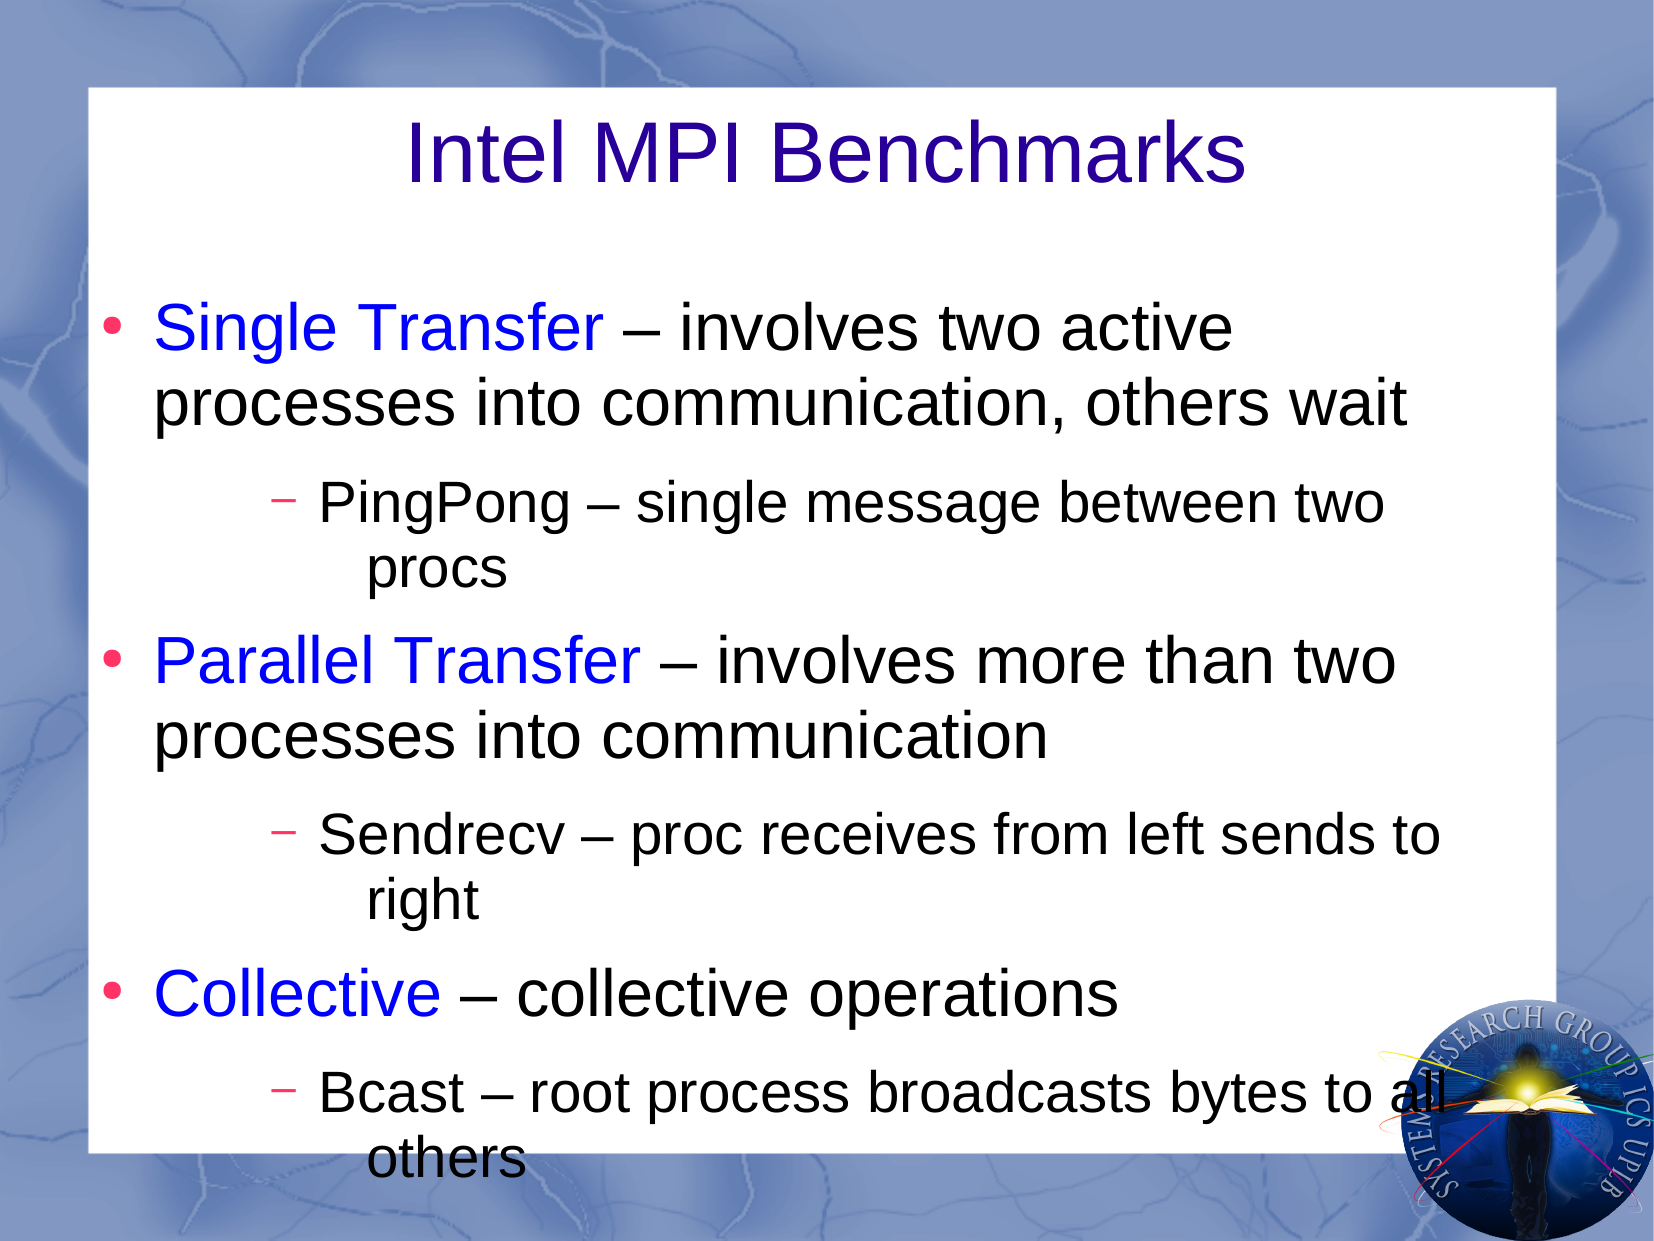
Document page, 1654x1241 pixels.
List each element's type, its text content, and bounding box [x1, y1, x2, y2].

picture [0, 0, 1654, 1241]
list Single Transfer – involves two active processes into communication, others wait PingPong – single message between two procs Parallel Transfer – involves more than two processes into communication Sendrecv – proc receives from left sends to right Collective – collective operations Bcast – root process broadcasts bytes to all others [82, 290, 1538, 1193]
title Intel MPI Benchmarks [82, 49, 1571, 257]
